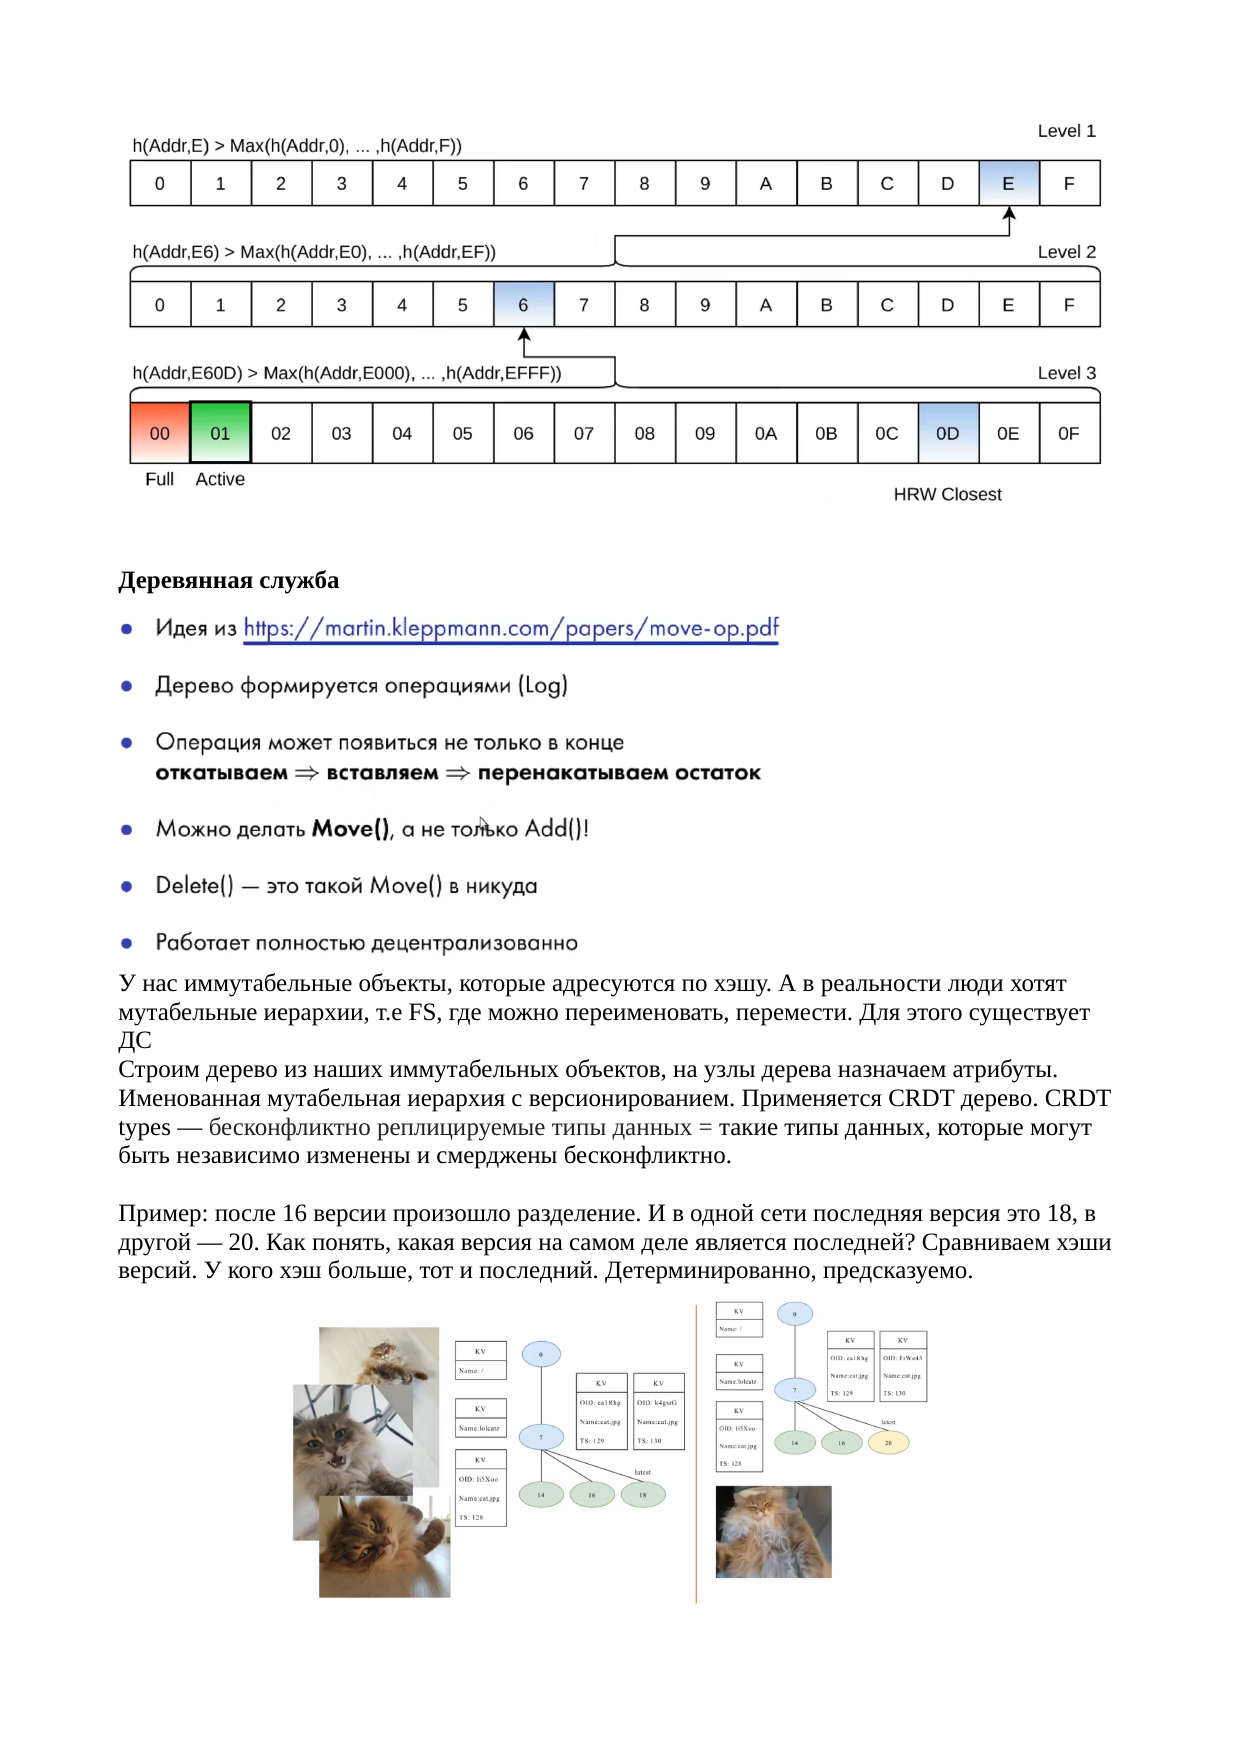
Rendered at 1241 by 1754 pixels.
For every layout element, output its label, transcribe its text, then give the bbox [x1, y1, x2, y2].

text У нас иммутабельные объекты, которые адресуются по хэшу. А в реальности люди хотят мутабельные иерархии, т.е FS, где можно переименовать, перемести. Для этого существует ДС [118, 968, 1122, 1054]
picture [109, 606, 785, 962]
text Пример: после 16 версии произошло разделение. И в одной сети последняя версия это 18, в другой — 20. Как понять, какая версия на самом деле является последней? Сравниваем хэши версий. У кого хэш больше, тот и последний. Детерминированно, предсказуемо. [118, 1198, 1122, 1284]
text Деревянная служба [118, 565, 1122, 594]
picture [289, 1293, 932, 1611]
text Строим дерево из наших иммутабельных объектов, на узлы дерева назначаем атрибуты. Именованная мутабельная иерархия с версионированием. Применяется CRDT дерево. CRDT types — бесконфликтно реплицируемые типы данных = такие типы данных, которые могут быть независимо изменены и смерджены бесконфликтно. [118, 1054, 1122, 1169]
picture [118, 118, 1123, 508]
